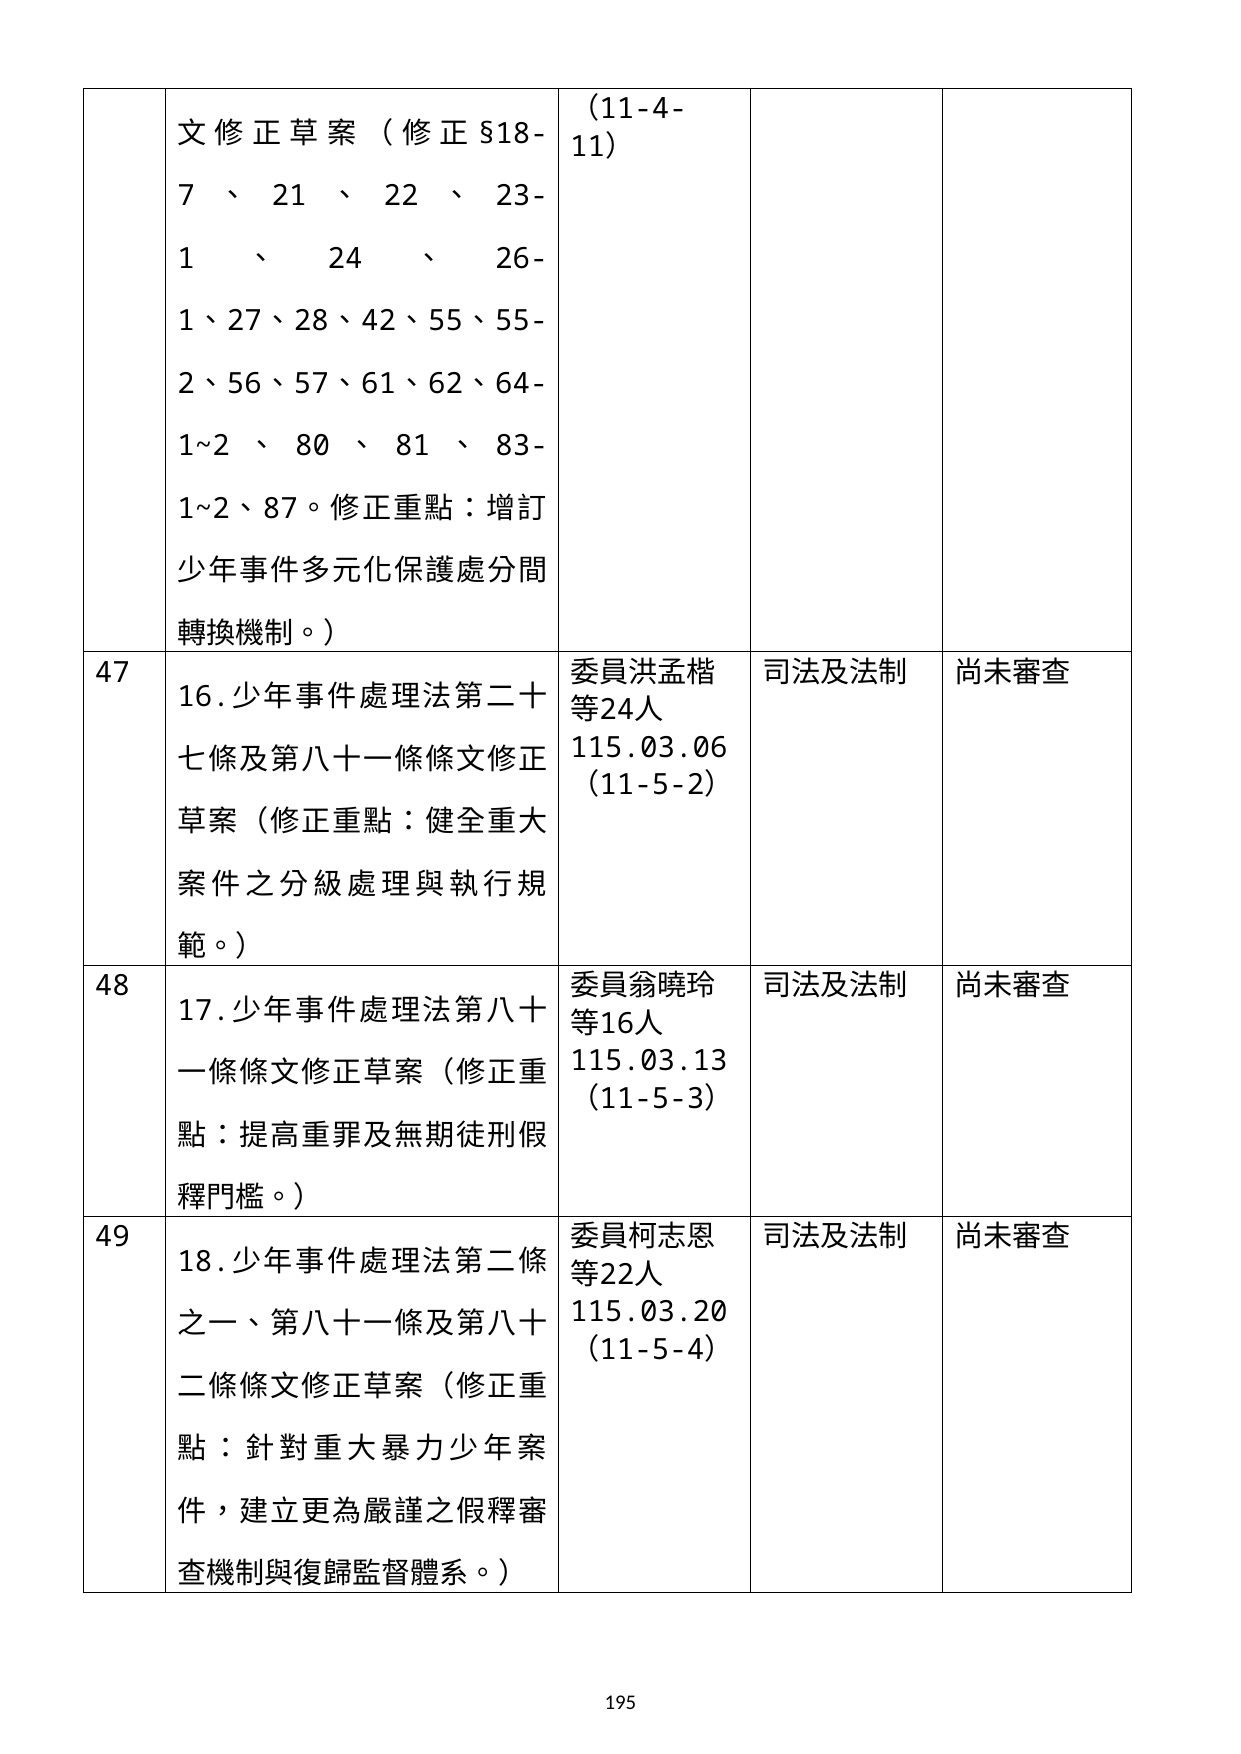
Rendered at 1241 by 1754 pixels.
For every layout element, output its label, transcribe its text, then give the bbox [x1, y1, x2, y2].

table_cell 委員柯志恩 等22人 115.03.20 （11-5-4） [559, 1217, 750, 1592]
table_cell 16.少年事件處理法第二十七條及第八十一條條文修正草案（修正重點：健全重大案件之分級處理與執行規範。） [166, 652, 558, 965]
table_cell 47 [84, 652, 165, 965]
table_cell 司法及法制 [751, 652, 942, 965]
table_cell （11-4-11） [559, 89, 750, 651]
table_cell 委員洪孟楷 等24人 115.03.06 （11-5-2） [559, 652, 750, 965]
table_cell [84, 89, 165, 651]
table_cell 尚未審查 [943, 652, 1131, 965]
table_cell 委員翁曉玲 等16人 115.03.13 （11-5-3） [559, 966, 750, 1216]
table_cell 18.少年事件處理法第二條之一、第八十一條及第八十二條條文修正草案（修正重點：針對重大暴力少年案件，建立更為嚴謹之假釋審查機制與復歸監督體系。） [166, 1217, 558, 1592]
table_cell 司法及法制 [751, 966, 942, 1216]
table_cell 司法及法制 [751, 1217, 942, 1592]
table_cell 49 [84, 1217, 165, 1592]
table_cell [751, 89, 942, 651]
table_cell 尚未審查 [943, 1217, 1131, 1592]
table_cell 尚未審查 [943, 966, 1131, 1216]
table_cell 17.少年事件處理法第八十一條條文修正草案（修正重點：提高重罪及無期徒刑假釋門檻。） [166, 966, 558, 1216]
table_cell 48 [84, 966, 165, 1216]
table_cell 文修正草案（修正§18-7、21、22、23-1、24、26-1、27、28、42、55、55-2、56、57、61、62、64-1~2、80、81、83-1~2、87。修正重點：增訂少年事件多元化保護處分間轉換機制。） [166, 89, 558, 651]
table_cell [943, 89, 1131, 651]
